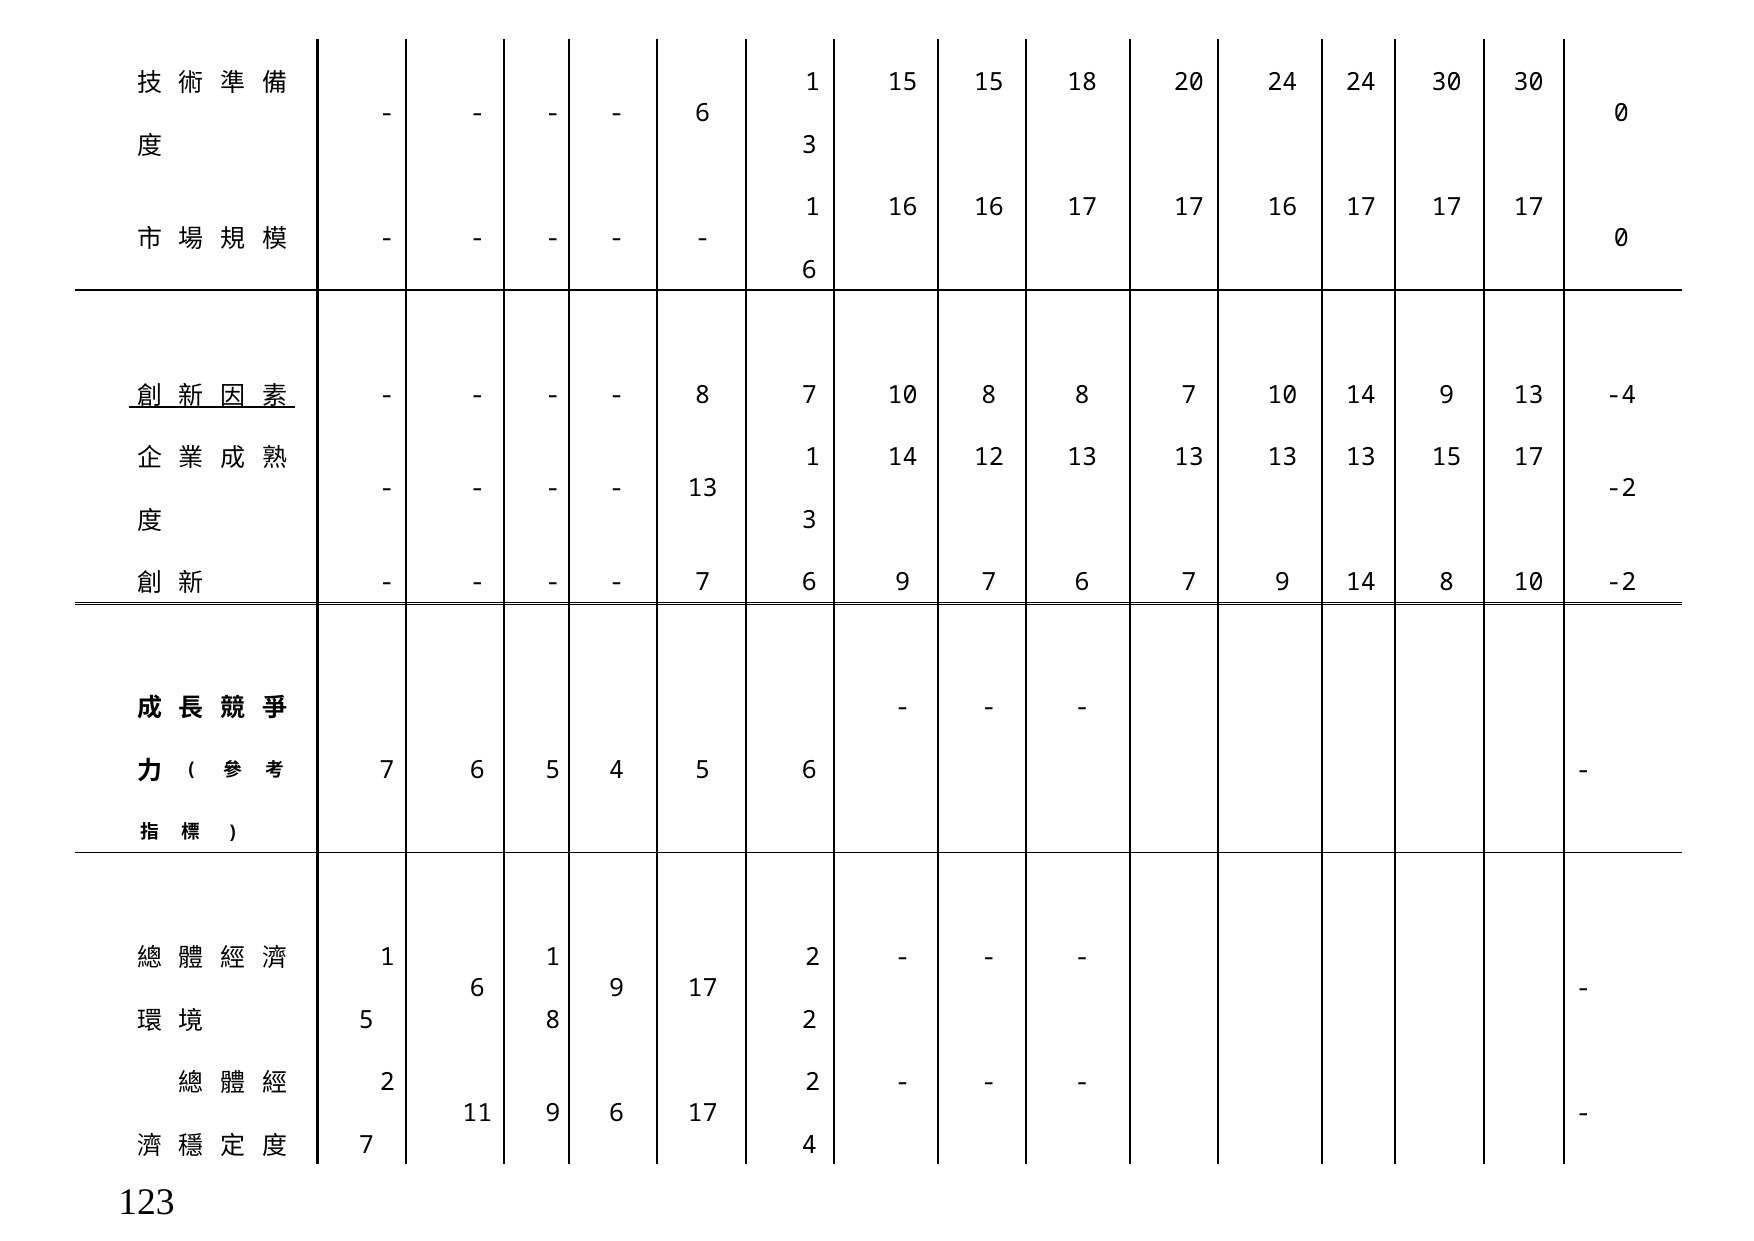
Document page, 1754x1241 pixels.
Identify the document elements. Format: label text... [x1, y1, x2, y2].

table_cell - [1027, 1039, 1129, 1164]
table_cell 0 [1565, 164, 1682, 289]
table_cell 6 [747, 605, 833, 852]
table_cell 5 [505, 605, 568, 852]
table_cell 14 [835, 414, 937, 539]
table_cell 17 [1485, 164, 1563, 289]
table_cell 20 [1131, 39, 1217, 164]
table_cell - [505, 539, 568, 602]
table_cell [1323, 605, 1394, 852]
table_cell [1131, 1039, 1217, 1164]
table_cell 6 [747, 539, 833, 602]
table_cell 17 [1027, 164, 1129, 289]
table_cell - [835, 1039, 937, 1164]
table_cell [1485, 605, 1563, 852]
table_cell - [570, 39, 656, 164]
table_cell 22 [747, 853, 833, 1039]
table_cell 4 [570, 605, 656, 852]
table_cell [1485, 853, 1563, 1039]
table_cell - [835, 853, 937, 1039]
table_cell - [407, 414, 503, 539]
table_cell 15 [319, 853, 405, 1039]
table_cell - [1027, 853, 1129, 1039]
table_cell - [407, 539, 503, 602]
table_cell 10 [1219, 291, 1321, 414]
table_cell [1219, 605, 1321, 852]
table_cell 24 [1219, 39, 1321, 164]
table_cell 14 [1323, 291, 1394, 414]
table_cell - [505, 291, 568, 414]
table_cell 7 [319, 605, 405, 852]
table_cell - [570, 291, 656, 414]
table_cell 30 [1396, 39, 1483, 164]
table_cell 8 [1027, 291, 1129, 414]
table_cell - [658, 164, 745, 289]
table_cell 17 [1131, 164, 1217, 289]
table_cell - [570, 164, 656, 289]
table_cell 16 [835, 164, 937, 289]
table_cell [1131, 605, 1217, 852]
table_cell 17 [658, 1039, 745, 1164]
table_cell - [407, 291, 503, 414]
table_cell - [570, 539, 656, 602]
table_cell [1396, 853, 1483, 1039]
table_cell [1485, 1039, 1563, 1164]
table_cell 16 [1219, 164, 1321, 289]
table_cell 15 [835, 39, 937, 164]
table_cell 13 [1485, 291, 1563, 414]
table_cell 成長競爭力(參考指標) [75, 605, 316, 852]
table_cell 7 [1131, 291, 1217, 414]
table_cell 7 [1131, 539, 1217, 602]
table_cell 13 [658, 414, 745, 539]
table_cell 7 [747, 291, 833, 414]
table_cell 6 [658, 39, 745, 164]
table_cell - [939, 853, 1025, 1039]
table_cell 10 [1485, 539, 1563, 602]
table_cell - [570, 414, 656, 539]
table_cell [1219, 853, 1321, 1039]
table_cell 0 [1565, 39, 1682, 164]
table_cell 5 [658, 605, 745, 852]
table_cell 8 [658, 291, 745, 414]
table_cell - [939, 605, 1025, 852]
table_cell 8 [939, 291, 1025, 414]
table_cell 13 [747, 39, 833, 164]
table_cell 16 [939, 164, 1025, 289]
table_cell - [319, 414, 405, 539]
table_cell 13 [1131, 414, 1217, 539]
table_cell 6 [1027, 539, 1129, 602]
table_cell 24 [747, 1039, 833, 1164]
table_cell 15 [1396, 414, 1483, 539]
table_cell - [505, 39, 568, 164]
table_cell - [835, 605, 937, 852]
table_cell [1131, 853, 1217, 1039]
table_cell 10 [835, 291, 937, 414]
table_cell - [319, 39, 405, 164]
table_cell - [1565, 853, 1682, 1039]
table_cell 企業成熟度 [75, 414, 316, 539]
table_cell - [1565, 1039, 1682, 1164]
table_cell 30 [1485, 39, 1563, 164]
table_cell 11 [407, 1039, 503, 1164]
table_cell 9 [1219, 539, 1321, 602]
table_cell [1323, 853, 1394, 1039]
table_cell -2 [1565, 539, 1682, 602]
table_cell [1396, 1039, 1483, 1164]
table_cell 24 [1323, 39, 1394, 164]
table_cell 17 [658, 853, 745, 1039]
table_cell 13 [1323, 414, 1394, 539]
table_cell 8 [1396, 539, 1483, 602]
table_cell 18 [1027, 39, 1129, 164]
table_cell 總體經濟穩定度 [75, 1039, 316, 1164]
table_cell 7 [658, 539, 745, 602]
table_cell - [505, 164, 568, 289]
table_cell 17 [1396, 164, 1483, 289]
table_cell 6 [570, 1039, 656, 1164]
table_cell -4 [1565, 291, 1682, 414]
table_cell 12 [939, 414, 1025, 539]
table_cell 7 [939, 539, 1025, 602]
table_cell 創新因素 [75, 291, 316, 414]
table_cell 16 [747, 164, 833, 289]
table_cell 9 [1396, 291, 1483, 414]
table_cell 6 [407, 605, 503, 852]
table_cell 13 [1027, 414, 1129, 539]
table_cell 17 [1323, 164, 1394, 289]
table_cell 6 [407, 853, 503, 1039]
table_cell 13 [1219, 414, 1321, 539]
table_cell - [407, 164, 503, 289]
table_cell - [407, 39, 503, 164]
table_cell 創新 [75, 539, 316, 602]
table_cell [1219, 1039, 1321, 1164]
table_cell -2 [1565, 414, 1682, 539]
table_cell - [319, 291, 405, 414]
table_cell 9 [835, 539, 937, 602]
table_cell 總體經濟環境 [75, 853, 316, 1039]
table_cell 15 [939, 39, 1025, 164]
table_cell 技術準備度 [75, 39, 316, 164]
table_cell 18 [505, 853, 568, 1039]
table_cell [1396, 605, 1483, 852]
table_cell - [319, 164, 405, 289]
table_cell 13 [747, 414, 833, 539]
table_cell - [1027, 605, 1129, 852]
table_cell - [505, 414, 568, 539]
table_cell - [319, 539, 405, 602]
table_cell - [1565, 605, 1682, 852]
table_cell 市場規模 [75, 164, 316, 289]
table_cell 14 [1323, 539, 1394, 602]
table_cell [1323, 1039, 1394, 1164]
table_cell 9 [570, 853, 656, 1039]
table_cell 9 [505, 1039, 568, 1164]
table_cell - [939, 1039, 1025, 1164]
table_cell 27 [319, 1039, 405, 1164]
table_cell 17 [1485, 414, 1563, 539]
